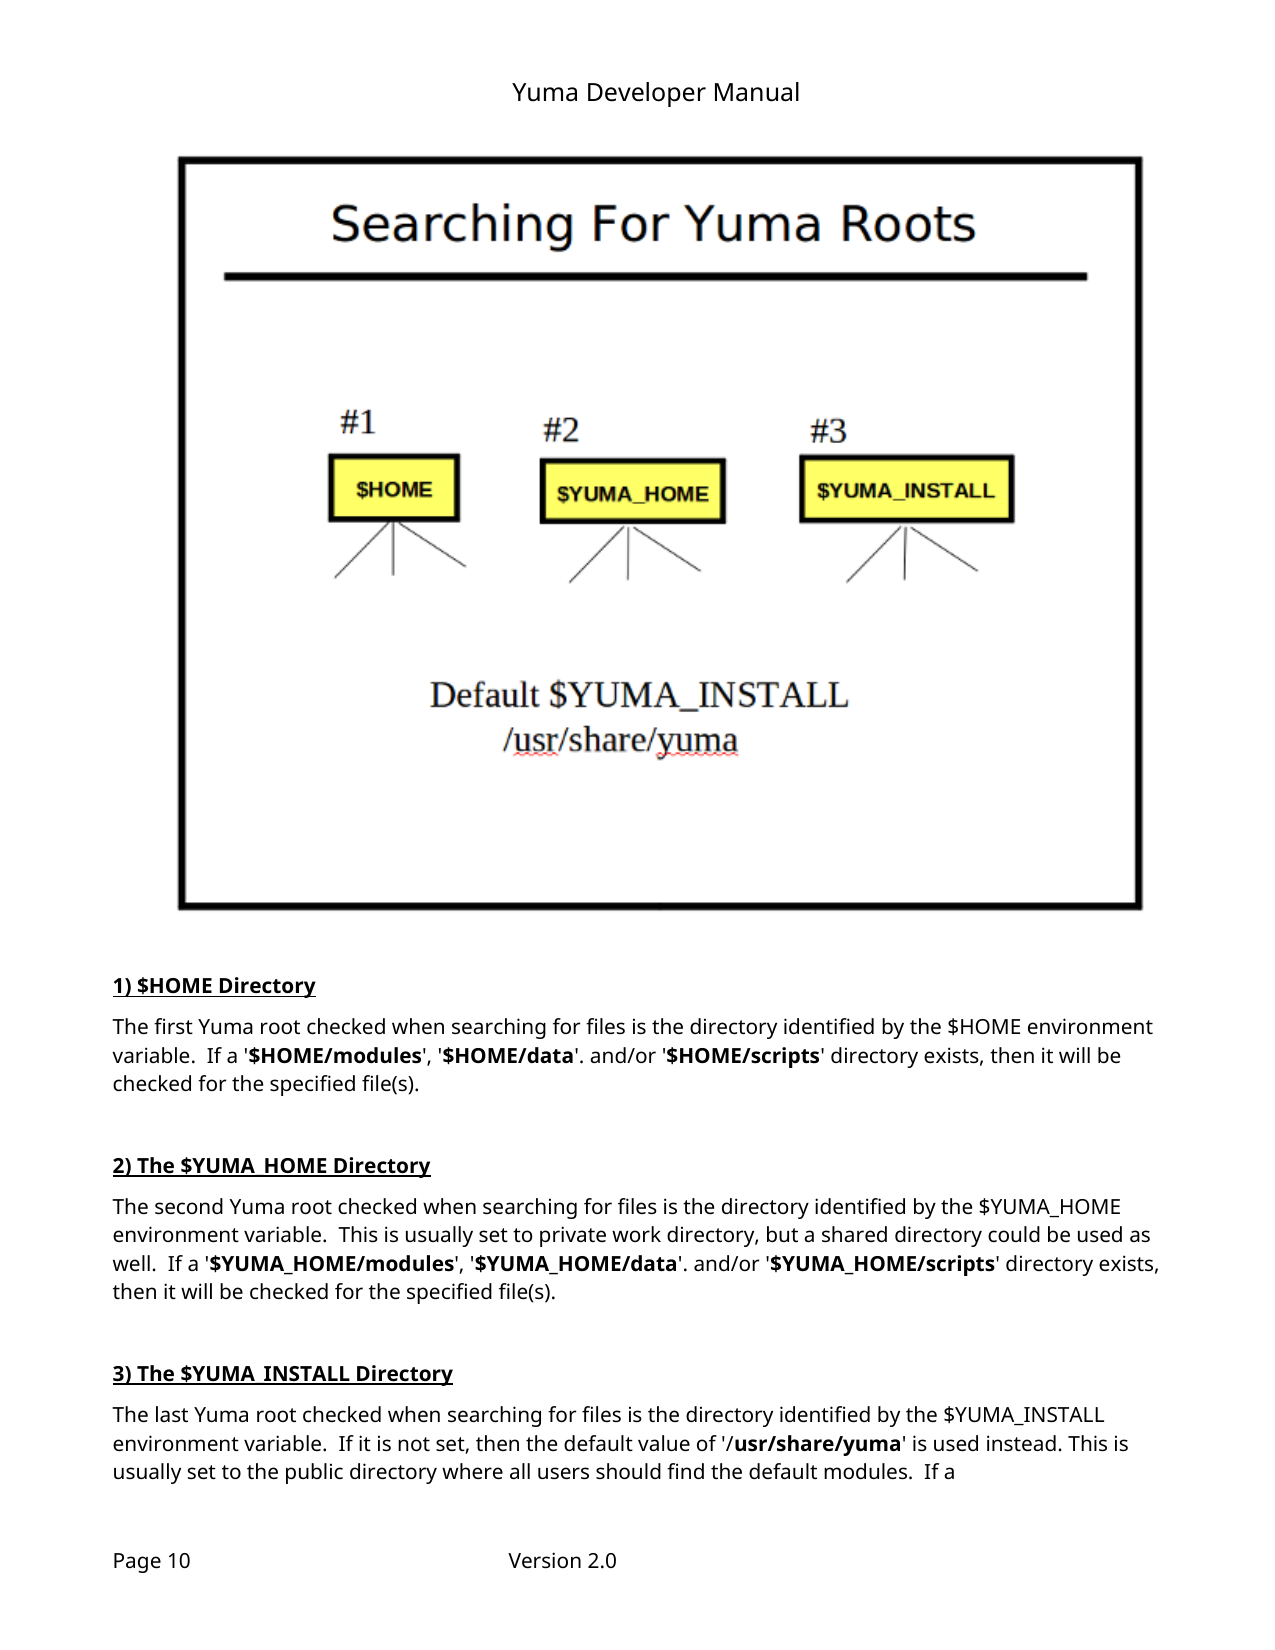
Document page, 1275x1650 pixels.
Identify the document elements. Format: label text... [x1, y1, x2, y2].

text 1) $HOME Directory [112, 972, 1200, 1000]
text 2) The $YUMA_HOME Directory [112, 1151, 1200, 1180]
text The last Yuma root checked when searching for files is the directory identified by the $YUMA_INSTALL environment variable. If it is not set, then the default value of '/usr/share/yuma' is used instead. This is usually set to the public directory where all users should find the default modules. If a [112, 1400, 1200, 1486]
text The first Yuma root checked when searching for files is the directory identified by the $HOME environment variable. If a '$HOME/modules', '$HOME/data'. and/or '$HOME/scripts' directory exists, then it will be checked for the specified file(s). [112, 1012, 1200, 1098]
picture [143, 138, 1170, 931]
text The second Yuma root checked when searching for files is the directory identified by the $YUMA_HOME environment variable. This is usually set to private work directory, but a shared directory could be used as well. If a '$YUMA_HOME/modules', '$YUMA_HOME/data'. and/or '$YUMA_HOME/scripts' directory exists, then it will be checked for the specified file(s). [112, 1192, 1200, 1306]
text 3) The $YUMA_INSTALL Directory [112, 1359, 1200, 1388]
